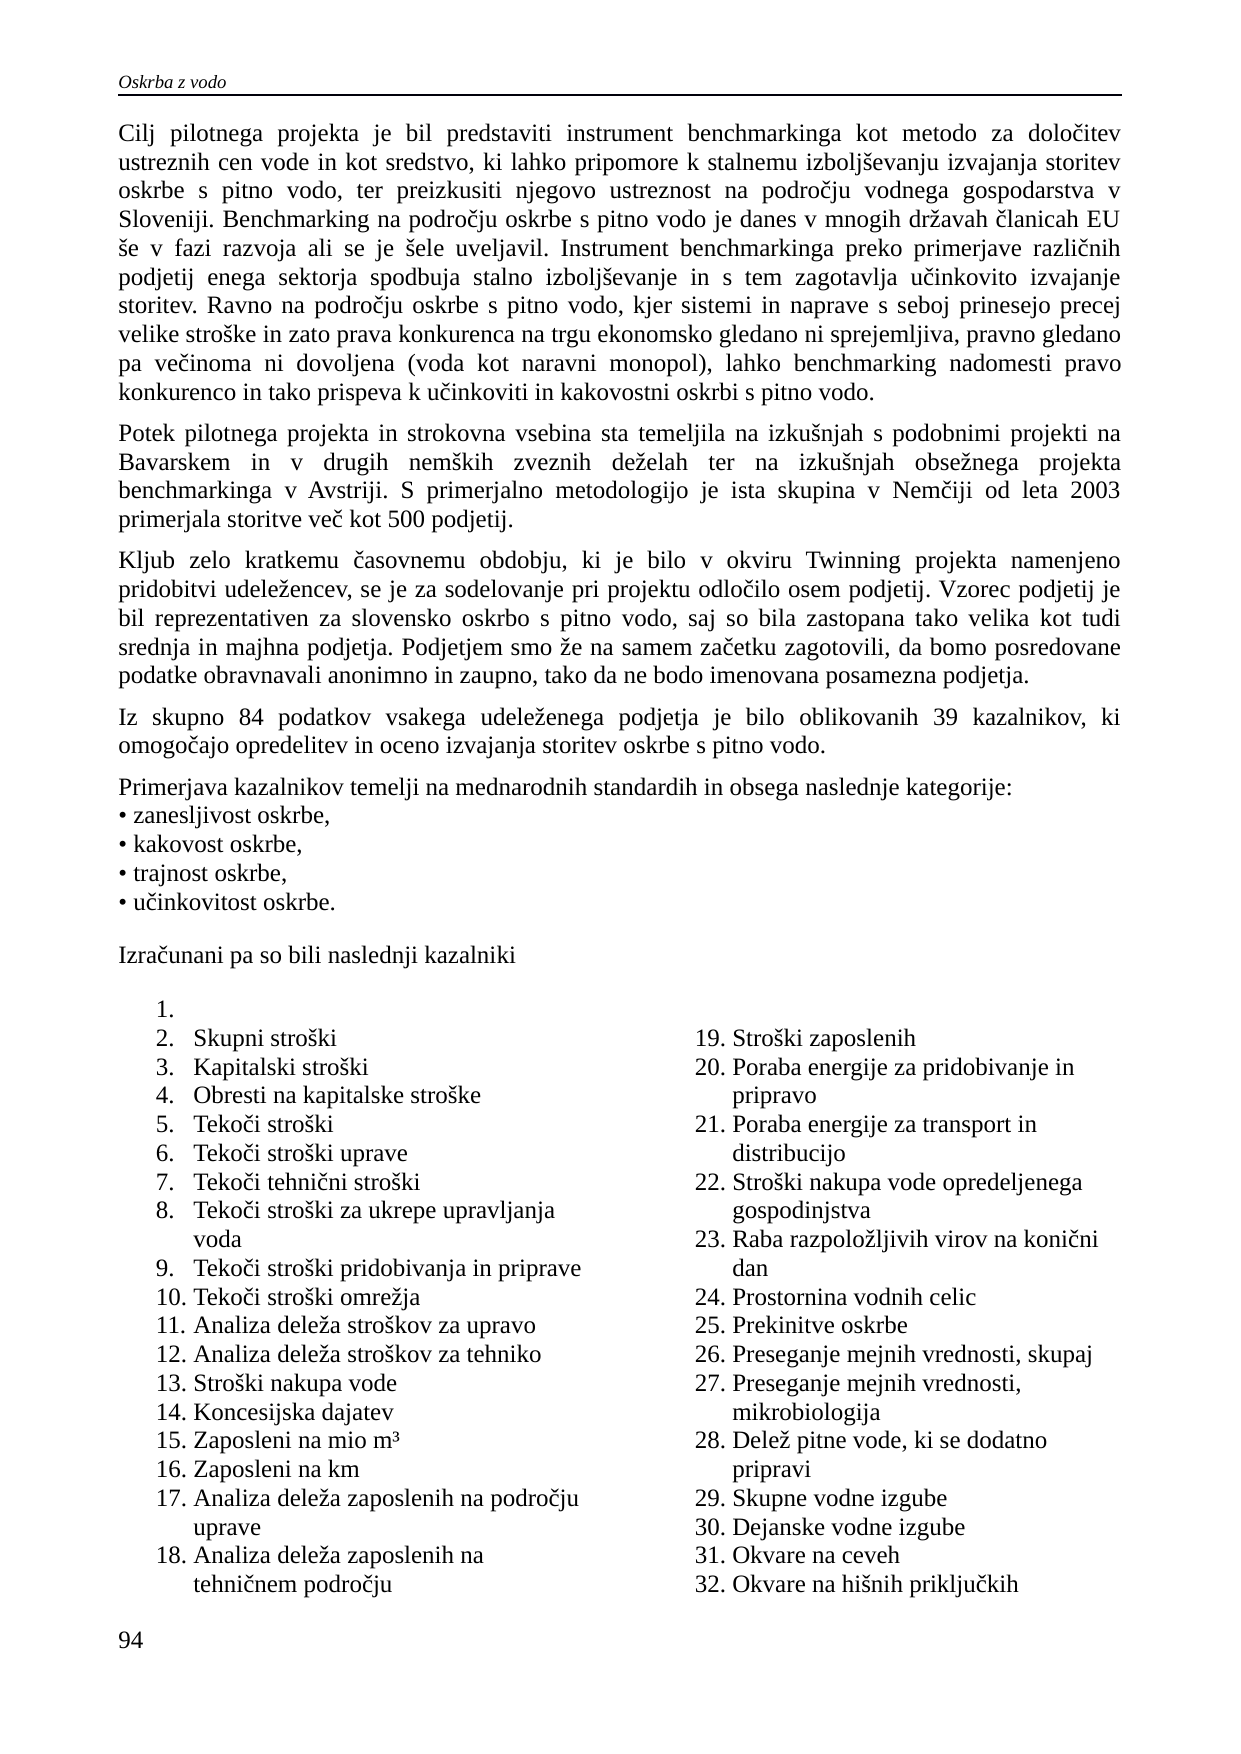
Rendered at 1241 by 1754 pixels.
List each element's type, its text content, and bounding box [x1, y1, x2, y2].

list Tekoči stroški pridobivanja in priprave [156, 1253, 583, 1282]
list Analiza deleža zaposlenih na področju uprave [156, 1483, 583, 1541]
list Tekoči stroški za ukrepe upravljanja voda [156, 1196, 583, 1253]
list Tekoči stroški omrežja [156, 1282, 583, 1311]
list Raba razpoložljivih virov na konični dan [694, 1224, 1122, 1282]
list Preseganje mejnih vrednosti, mikrobiologija [694, 1368, 1122, 1426]
text Primerjava kazalnikov temelji na mednarodnih standardih in obsega naslednje kategorije: [118, 772, 1122, 801]
list Prekinitve oskrbe [694, 1311, 1122, 1339]
list Poraba energije za transport in distribucijo [694, 1109, 1122, 1167]
text Potek pilotnega projekta in strokovna vsebina sta temeljila na izkušnjah s podobnimi projekti na Bavarskem in v drugih nemških zveznih deželah ter na izkušnjah obsežnega projekta benchmarkinga v Avstriji. S primerjalno metodologijo je ista skupina v Nemčiji od leta 2003 primerjala storitve več kot 500 podjetij. [118, 418, 1122, 533]
list Dejanske vodne izgube [694, 1512, 1122, 1541]
text Cilj pilotnega projekta je bil predstaviti instrument benchmarkinga kot metodo za določitev ustreznih cen vode in kot sredstvo, ki lahko pripomore k stalnemu izboljševanju izvajanja storitev oskrbe s pitno vodo, ter preizkusiti njegovo ustreznost na področju vodnega gospodarstva v Sloveniji. Benchmarking na področju oskrbe s pitno vodo je danes v mnogih državah članicah EU še v fazi razvoja ali se je šele uveljavil. Instrument benchmarkinga preko primerjave različnih podjetij enega sektorja spodbuja stalno izboljševanje in s tem zagotavlja učinkovito izvajanje storitev. Ravno na področju oskrbe s pitno vodo, kjer sistemi in naprave s seboj prinesejo precej velike stroške in zato prava konkurenca na trgu ekonomsko gledano ni sprejemljiva, pravno gledano pa večinoma ni dovoljena (voda kot naravni monopol), lahko benchmarking nadomesti pravo konkurenco in tako prispeva k učinkoviti in kakovostni oskrbi s pitno vodo. [118, 118, 1122, 406]
text • kakovost oskrbe, [118, 829, 1122, 858]
list Delež pitne vode, ki se dodatno pripravi [694, 1426, 1122, 1483]
list Koncesijska dajatev [156, 1397, 583, 1426]
text • učinkovitost oskrbe. [118, 887, 1122, 916]
list Zaposleni na mio m³ [156, 1426, 583, 1454]
list Stroški zaposlenih [694, 1023, 1122, 1052]
list Tekoči tehnični stroški [156, 1167, 583, 1196]
list Skupne vodne izgube [694, 1483, 1122, 1512]
text Izračunani pa so bili naslednji kazalniki [118, 941, 1122, 969]
list Okvare na hišnih priključkih [694, 1569, 1122, 1598]
list Okvare na ceveh [694, 1541, 1122, 1569]
list Stroški nakupa vode [156, 1368, 583, 1397]
text Kljub zelo kratkemu časovnemu obdobju, ki je bilo v okviru Twinning projekta namenjeno pridobitvi udeležencev, se je za sodelovanje pri projektu odločilo osem podjetij. Vzorec podjetij je bil reprezentativen za slovensko oskrbo s pitno vodo, saj so bila zastopana tako velika kot tudi srednja in majhna podjetja. Podjetjem smo že na samem začetku zagotovili, da bomo posredovane podatke obravnavali anonimno in zaupno, tako da ne bodo imenovana posamezna podjetja. [118, 546, 1122, 689]
list Skupni stroški [156, 1023, 583, 1052]
list Analiza deleža stroškov za upravo [156, 1311, 583, 1339]
list Tekoči stroški [156, 1109, 583, 1138]
list Poraba energije za pridobivanje in pripravo [694, 1052, 1122, 1109]
list Analiza deleža stroškov za tehniko [156, 1339, 583, 1368]
list Zaposleni na km [156, 1454, 583, 1483]
list Preseganje mejnih vrednosti, skupaj [694, 1339, 1122, 1368]
list Kapitalski stroški [156, 1052, 583, 1081]
list Tekoči stroški uprave [156, 1138, 583, 1167]
text • trajnost oskrbe, [118, 858, 1122, 887]
text • zanesljivost oskrbe, [118, 801, 1122, 829]
list Obresti na kapitalske stroške [156, 1081, 583, 1109]
list Prostornina vodnih celic [694, 1282, 1122, 1311]
list Stroški nakupa vode opredeljenega gospodinjstva [694, 1167, 1122, 1224]
list Analiza deleža zaposlenih na tehničnem področju [156, 1541, 583, 1598]
text Iz skupno 84 podatkov vsakega udeleženega podjetja je bilo oblikovanih 39 kazalnikov, ki omogočajo opredelitev in oceno izvajanja storitev oskrbe s pitno vodo. [118, 702, 1122, 759]
